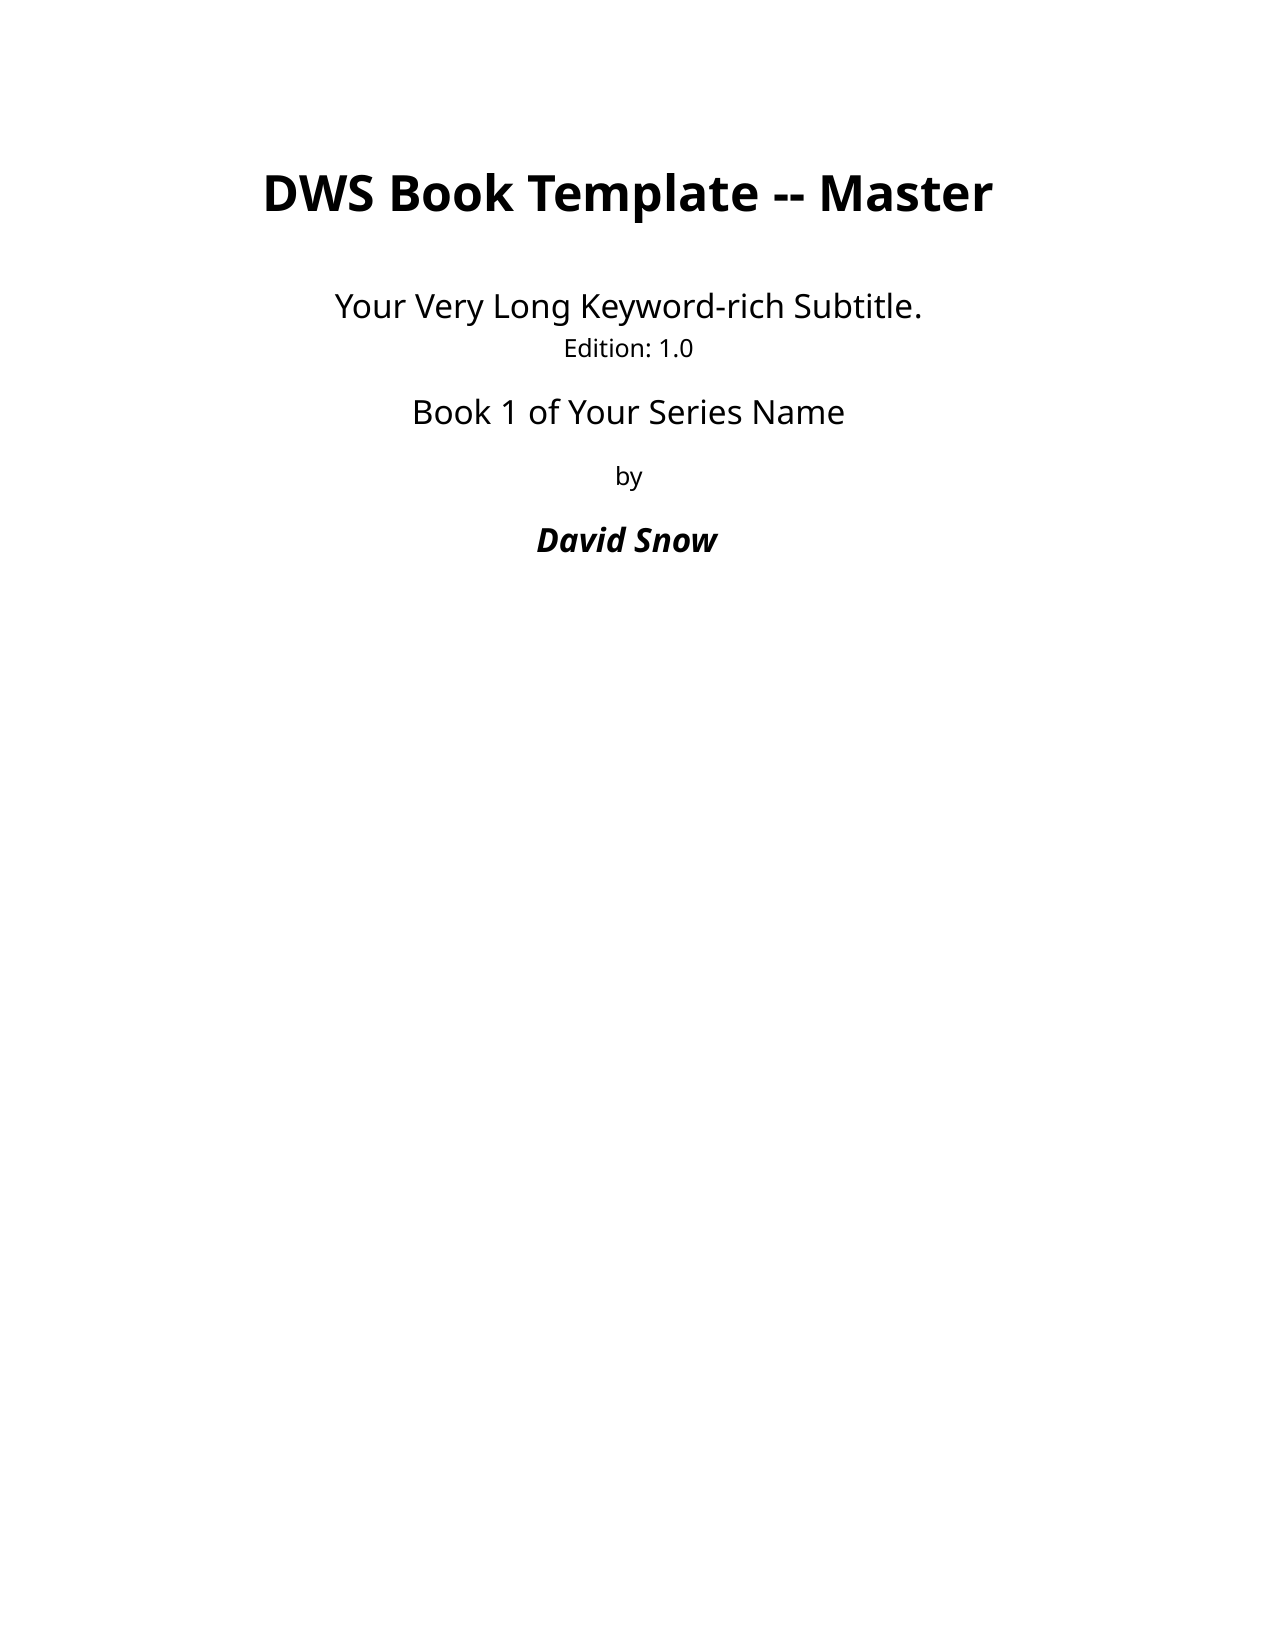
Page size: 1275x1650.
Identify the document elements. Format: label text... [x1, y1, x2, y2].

text by [94, 458, 1162, 492]
text Book 1 of Your Series Name [94, 389, 1162, 434]
text David Snow [94, 516, 1162, 562]
subtitle Your Very Long Keyword-rich Subtitle. [94, 283, 1162, 328]
text Edition: 1.0 [94, 331, 1162, 365]
title DWS Book Template -- Master [94, 157, 1162, 226]
